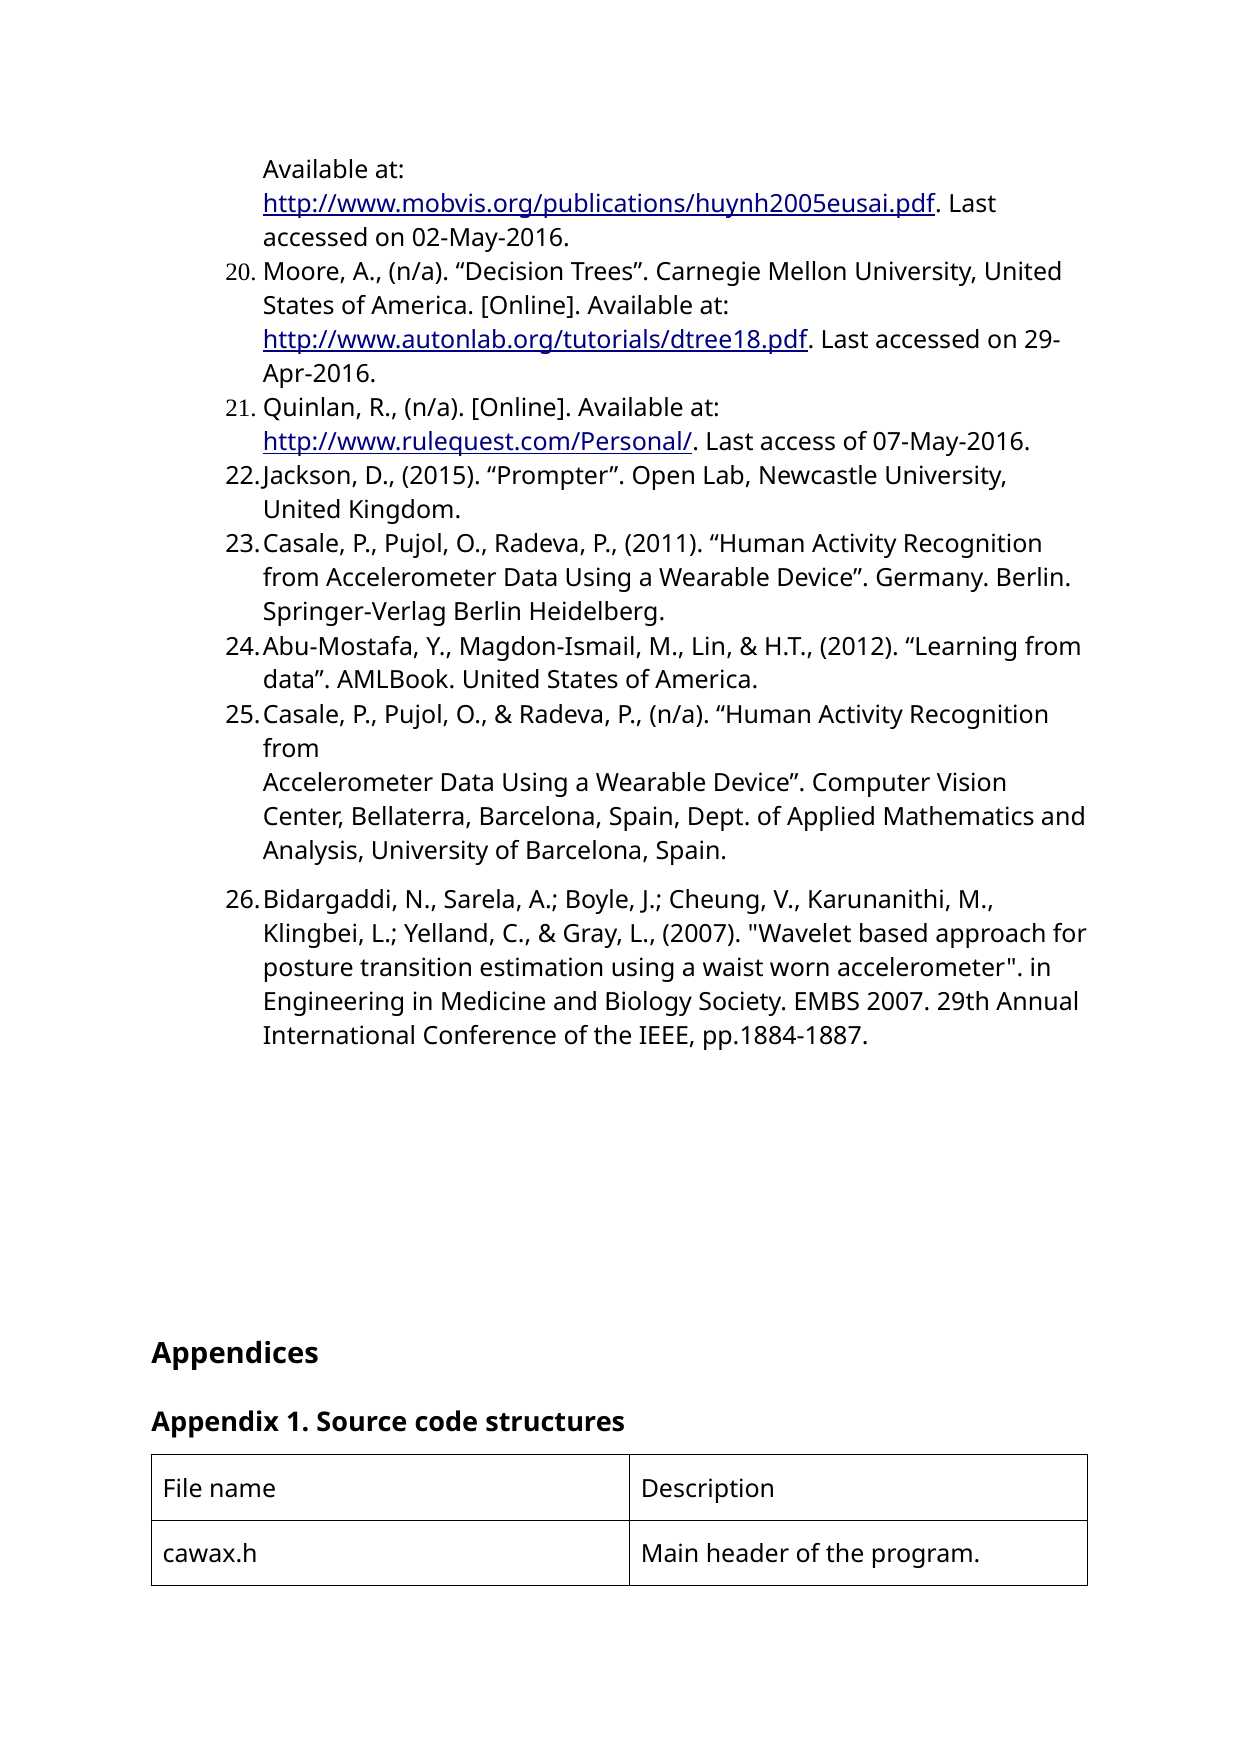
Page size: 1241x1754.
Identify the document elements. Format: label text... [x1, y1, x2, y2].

text Appendix 1. Source code structures [151, 1402, 1089, 1439]
list Available at: http://www.mobvis.org/publications/huynh2005eusai.pdf. Last accessed on 02-May-2016. [225, 151, 1089, 253]
table_header File name [152, 1455, 629, 1519]
list Jackson, D., (2015). “Prompter”. Open Lab, Newcastle University, United Kingdom. [225, 458, 1089, 526]
list Casale, P., Pujol, O., & Radeva, P., (n/a). “Human Activity Recognition from Accelerometer Data Using a Wearable Device”. Computer Vision Center, Bellaterra, Barcelona, Spain, Dept. of Applied Mathematics and Analysis, University of Barcelona, Spain. [225, 696, 1089, 867]
list Quinlan, R., (n/a). [Online]. Available at: http://www.rulequest.com/Personal/. Last access of 07-May-2016. [225, 390, 1089, 458]
list Abu-Mostafa, Y., Magdon-Ismail, M., Lin, & H.T., (2012). “Learning from data”. AMLBook. United States of America. [225, 628, 1089, 696]
list Bidargaddi, N., Sarela, A.; Boyle, J.; Cheung, V., Karunanithi, M., Klingbei, L.; Yelland, C., & Gray, L., (2007). "Wavelet based approach for posture transition estimation using a waist worn accelerometer". in Engineering in Medicine and Biology Society. EMBS 2007. 29th Annual International Conference of the IEEE, pp.1884-1887. [225, 882, 1089, 1052]
list Casale, P., Pujol, O., Radeva, P., (2011). “Human Activity Recognition from Accelerometer Data Using a Wearable Device”. Germany. Berlin. Springer-Verlag Berlin Heidelberg. [225, 526, 1089, 628]
list Moore, A., (n/a). “Decision Trees”. Carnegie Mellon University, United States of America. [Online]. Available at: http://www.autonlab.org/tutorials/dtree18.pdf. Last accessed on 29-Apr-2016. [225, 253, 1089, 390]
text Appendices [151, 1333, 1089, 1372]
table_header Description [630, 1455, 1087, 1519]
table_cell Main header of the program. [630, 1521, 1087, 1584]
table_cell cawax.h [152, 1521, 629, 1584]
